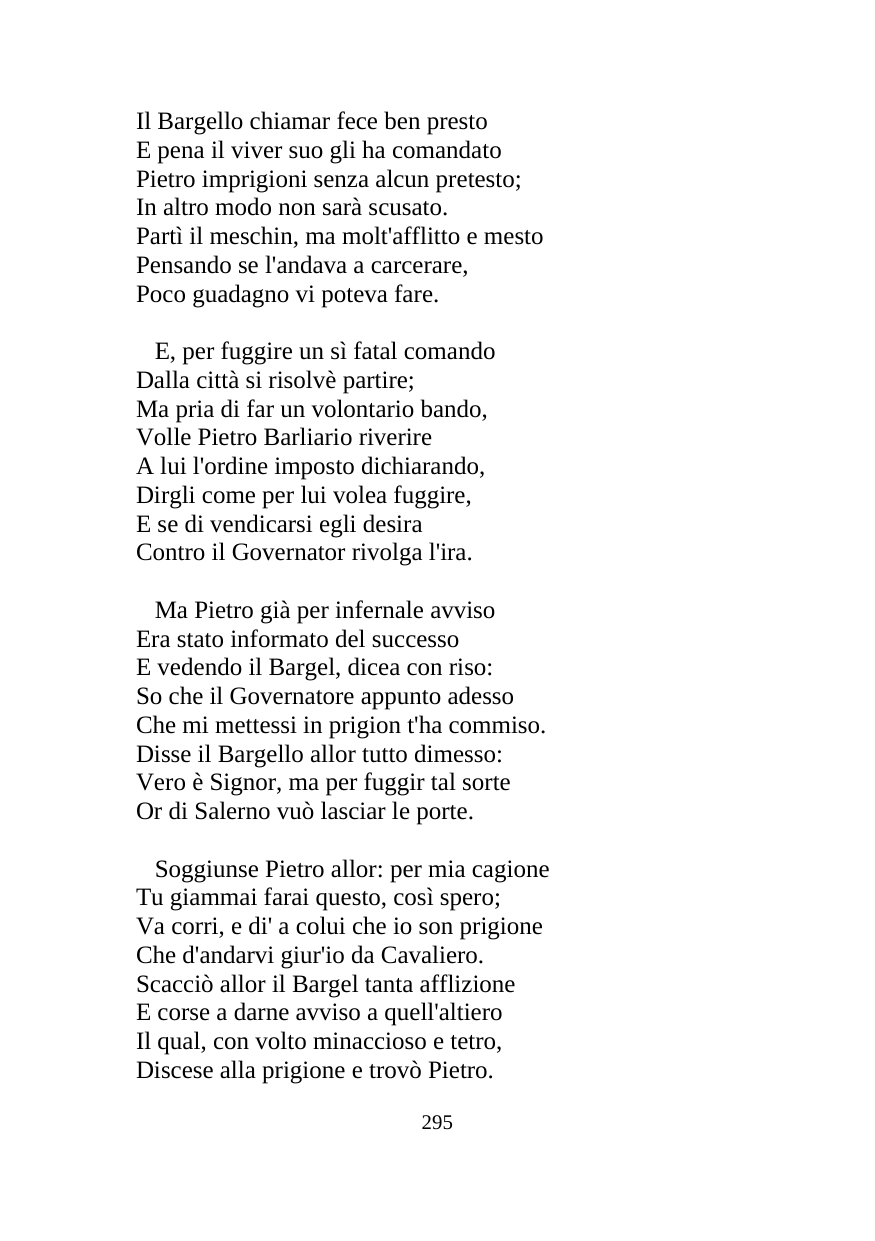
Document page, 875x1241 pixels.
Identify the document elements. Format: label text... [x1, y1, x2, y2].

text Pensando se l'andava a carcerare, [106, 250, 768, 279]
text A lui l'ordine imposto dichiarando, [106, 451, 768, 480]
text Vero è Signor, ma per fuggir tal sorte [106, 767, 768, 796]
text Disse il Bargello allor tutto dimesso: [106, 739, 768, 767]
text Dirgli come per lui volea fuggire, [106, 480, 768, 509]
text Il Bargello chiamar fece ben presto [106, 106, 768, 135]
text Soggiunse Pietro allor: per mia cagione [125, 854, 768, 882]
text Dalla città si risolvè partire; [106, 365, 768, 394]
text E corse a darne avviso a quell'altiero [106, 997, 768, 1026]
text E vedendo il Bargel, dicea con riso: [106, 652, 768, 681]
text Contro il Governator rivolga l'ira. [106, 537, 768, 566]
text So che il Governatore appunto adesso [106, 681, 768, 710]
text Partì il meschin, ma molt'afflitto e mesto [106, 221, 768, 250]
text Tu giammai farai questo, così spero; [106, 882, 768, 911]
text Poco guadagno vi poteva fare. [106, 279, 768, 307]
text Il qual, con volto minaccioso e tetro, [106, 1026, 768, 1055]
text E pena il viver suo gli ha comandato [106, 135, 768, 164]
text Era stato informato del successo [106, 624, 768, 652]
text Or di Salerno vuò lasciar le porte. [106, 796, 768, 825]
text Pietro imprigioni senza alcun pretesto; [106, 164, 768, 192]
text Ma pria di far un volontario bando, [106, 394, 768, 422]
text E, per fuggire un sì fatal comando [125, 336, 768, 365]
text In altro modo non sarà scusato. [106, 192, 768, 221]
text Scacciò allor il Bargel tanta afflizione [106, 969, 768, 997]
text Che mi mettessi in prigion t'ha commiso. [106, 710, 768, 739]
text E se di vendicarsi egli desira [106, 509, 768, 537]
text Discese alla prigione e trovò Pietro. [106, 1055, 768, 1084]
text Che d'andarvi giur'io da Cavaliero. [106, 940, 768, 969]
text Va corri, e di' a colui che io son prigione [106, 911, 768, 940]
text Volle Pietro Barliario riverire [106, 422, 768, 451]
text Ma Pietro già per infernale avviso [125, 595, 768, 624]
